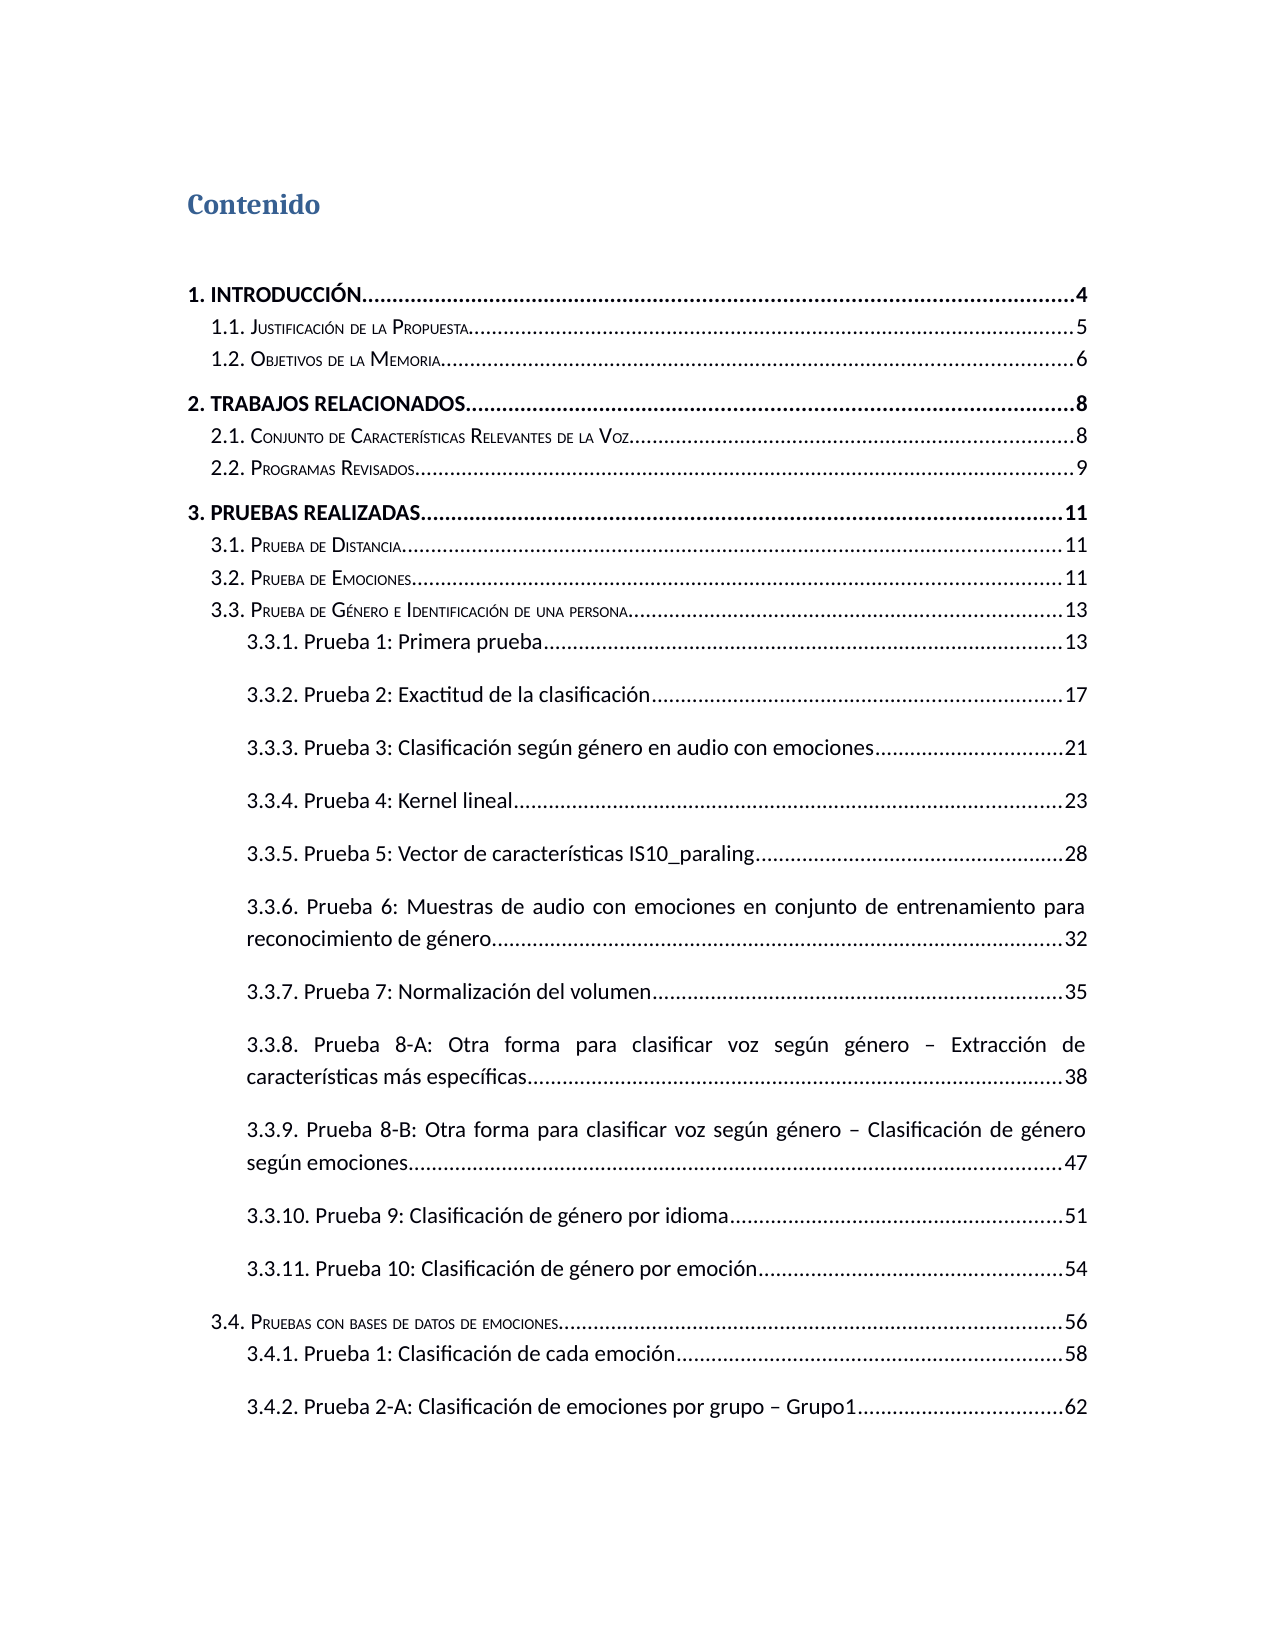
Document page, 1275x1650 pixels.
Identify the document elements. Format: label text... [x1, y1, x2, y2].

text 3.3.8. Prueba 8-A: Otra forma para clasificar voz según género – Extracción de características más específicas 38 [246, 1030, 1087, 1091]
text 3. Pruebas Realizadas 11 [187, 498, 1087, 526]
text 3.3.5. Prueba 5: Vector de características IS10_paraling 28 [246, 839, 1087, 867]
text 3.2. Prueba de Emociones 11 [210, 563, 1087, 591]
text 2. Trabajos Relacionados 8 [187, 389, 1087, 417]
text 3.3.3. Prueba 3: Clasificación según género en audio con emociones 21 [246, 733, 1087, 761]
text 2.2. Programas Revisados 9 [210, 453, 1087, 482]
text 1.2. Objetivos de la Memoria 6 [210, 344, 1087, 372]
text 3.3.7. Prueba 7: Normalización del volumen 35 [246, 977, 1087, 1005]
text 3.3. Prueba de Género e Identificación de una persona 13 [210, 595, 1087, 623]
text 3.3.1. Prueba 1: Primera prueba 13 [246, 627, 1087, 655]
text 3.3.2. Prueba 2: Exactitud de la clasificación 17 [246, 680, 1087, 708]
text 1. Introducción 4 [187, 280, 1087, 308]
text 3.4.2. Prueba 2-A: Clasificación de emociones por grupo – Grupo1 62 [246, 1392, 1087, 1420]
text 1.1. Justificación de la Propuesta 5 [210, 312, 1087, 340]
subtitle Contenido [187, 188, 1087, 222]
text 3.3.6. Prueba 6: Muestras de audio con emociones en conjunto de entrenamiento para reconocimiento de género 32 [246, 892, 1087, 952]
text 3.1. Prueba de Distancia 11 [210, 530, 1087, 558]
text 2.1. Conjunto de Características Relevantes de la Voz 8 [210, 421, 1087, 449]
text 3.4.1. Prueba 1: Clasificación de cada emoción 58 [246, 1339, 1087, 1367]
text 3.3.11. Prueba 10: Clasificación de género por emoción 54 [246, 1254, 1087, 1282]
text 3.3.4. Prueba 4: Kernel lineal 23 [246, 786, 1087, 814]
text 3.4. Pruebas con bases de datos de emociones 56 [210, 1307, 1087, 1335]
text 3.3.9. Prueba 8-B: Otra forma para clasificar voz según género – Clasificación de género según emociones 47 [246, 1116, 1087, 1176]
text 3.3.10. Prueba 9: Clasificación de género por idioma 51 [246, 1201, 1087, 1229]
